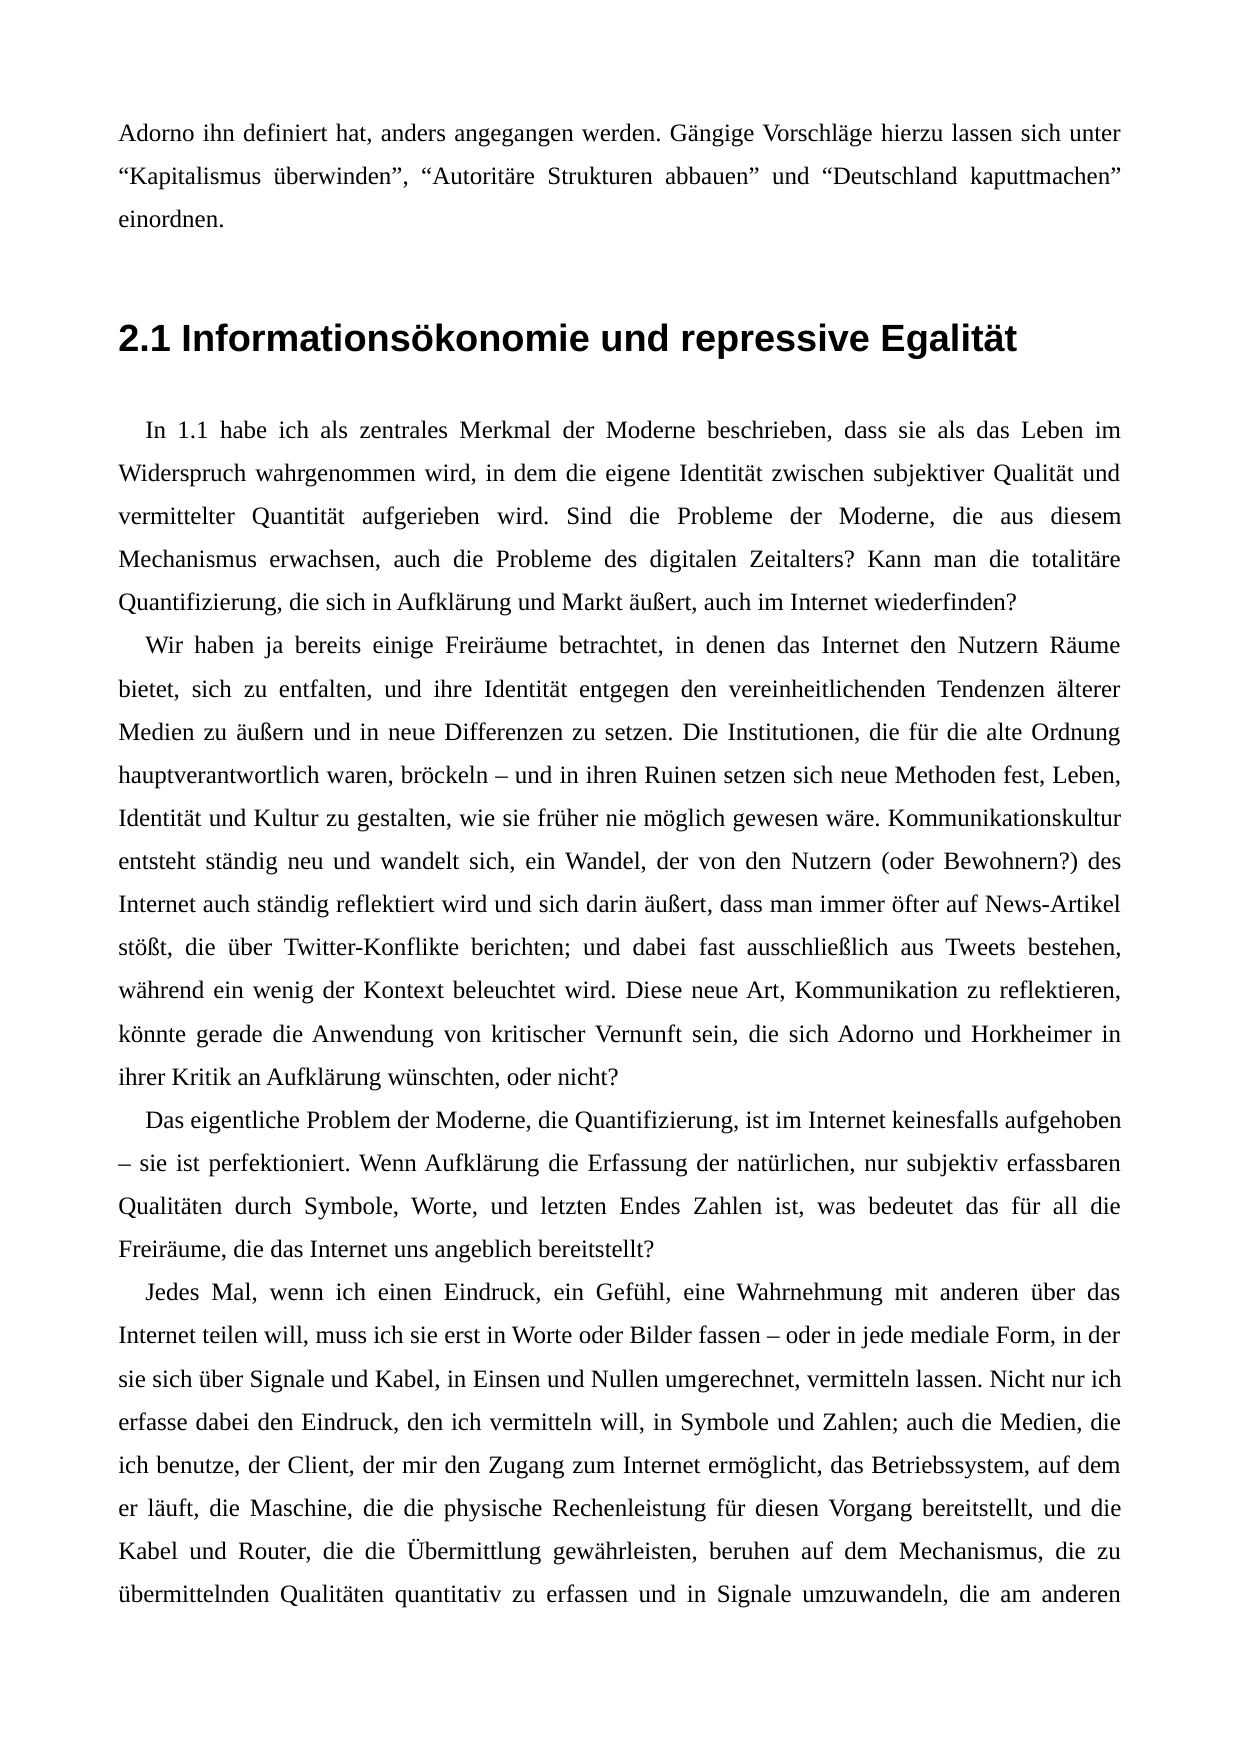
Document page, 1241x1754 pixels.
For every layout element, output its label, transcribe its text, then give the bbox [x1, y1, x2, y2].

text Wir haben ja bereits einige Freiräume betrachtet, in denen das Internet den Nutzern Räume bietet, sich zu entfalten, und ihre Identität entgegen den vereinheitlichenden Tendenzen älterer Medien zu äußern und in neue Differenzen zu setzen. Die Institutionen, die für die alte Ordnung hauptverantwortlich waren, bröckeln – und in ihren Ruinen setzen sich neue Methoden fest, Leben, Identität und Kultur zu gestalten, wie sie früher nie möglich gewesen wäre. Kommunikationskultur entsteht ständig neu und wandelt sich, ein Wandel, der von den Nutzern (oder Bewohnern?) des Internet auch ständig reflektiert wird und sich darin äußert, dass man immer öfter auf News-Artikel stößt, die über Twitter-Konflikte berichten; und dabei fast ausschließlich aus Tweets bestehen, während ein wenig der Kontext beleuchtet wird. Diese neue Art, Kommunikation zu reflektieren, könnte gerade die Anwendung von kritischer Vernunft sein, die sich Adorno und Horkheimer in ihrer Kritik an Aufklärung wünschten, oder nicht? [118, 631, 1122, 1091]
text Adorno ihn definiert hat, anders angegangen werden. Gängige Vorschläge hierzu lassen sich unter “Kapitalismus überwinden”, “Autoritäre Strukturen abbauen” und “Deutschland kaputtmachen” einordnen. [118, 118, 1122, 233]
subtitle 2.1 Informationsökonomie und repressive Egalität [118, 316, 1122, 359]
text Jedes Mal, wenn ich einen Eindruck, ein Gefühl, eine Wahrnehmung mit anderen über das Internet teilen will, muss ich sie erst in Worte oder Bilder fassen – oder in jede mediale Form, in der sie sich über Signale und Kabel, in Einsen und Nullen umgerechnet, vermitteln lassen. Nicht nur ich erfasse dabei den Eindruck, den ich vermitteln will, in Symbole und Zahlen; auch die Medien, die ich benutze, der Client, der mir den Zugang zum Internet ermöglicht, das Betriebssystem, auf dem er läuft, die Maschine, die die physische Rechenleistung für diesen Vorgang bereitstellt, und die Kabel und Router, die die Übermittlung gewährleisten, beruhen auf dem Mechanismus, die zu übermittelnden Qualitäten quantitativ zu erfassen und in Signale umzuwandeln, die am anderen [118, 1277, 1122, 1608]
text Das eigentliche Problem der Moderne, die Quantifizierung, ist im Internet keinesfalls aufgehoben – sie ist perfektioniert. Wenn Aufklärung die Erfassung der natürlichen, nur subjektiv erfassbaren Qualitäten durch Symbole, Worte, und letzten Endes Zahlen ist, was bedeutet das für all die Freiräume, die das Internet uns angeblich bereitstellt? [118, 1105, 1122, 1263]
text In 1.1 habe ich als zentrales Merkmal der Moderne beschrieben, dass sie als das Leben im Widerspruch wahrgenommen wird, in dem die eigene Identität zwischen subjektiver Qualität und vermittelter Quantität aufgerieben wird. Sind die Probleme der Moderne, die aus diesem Mechanismus erwachsen, auch die Probleme des digitalen Zeitalters? Kann man die totalitäre Quantifizierung, die sich in Aufklärung und Markt äußert, auch im Internet wiederfinden? [118, 415, 1122, 616]
